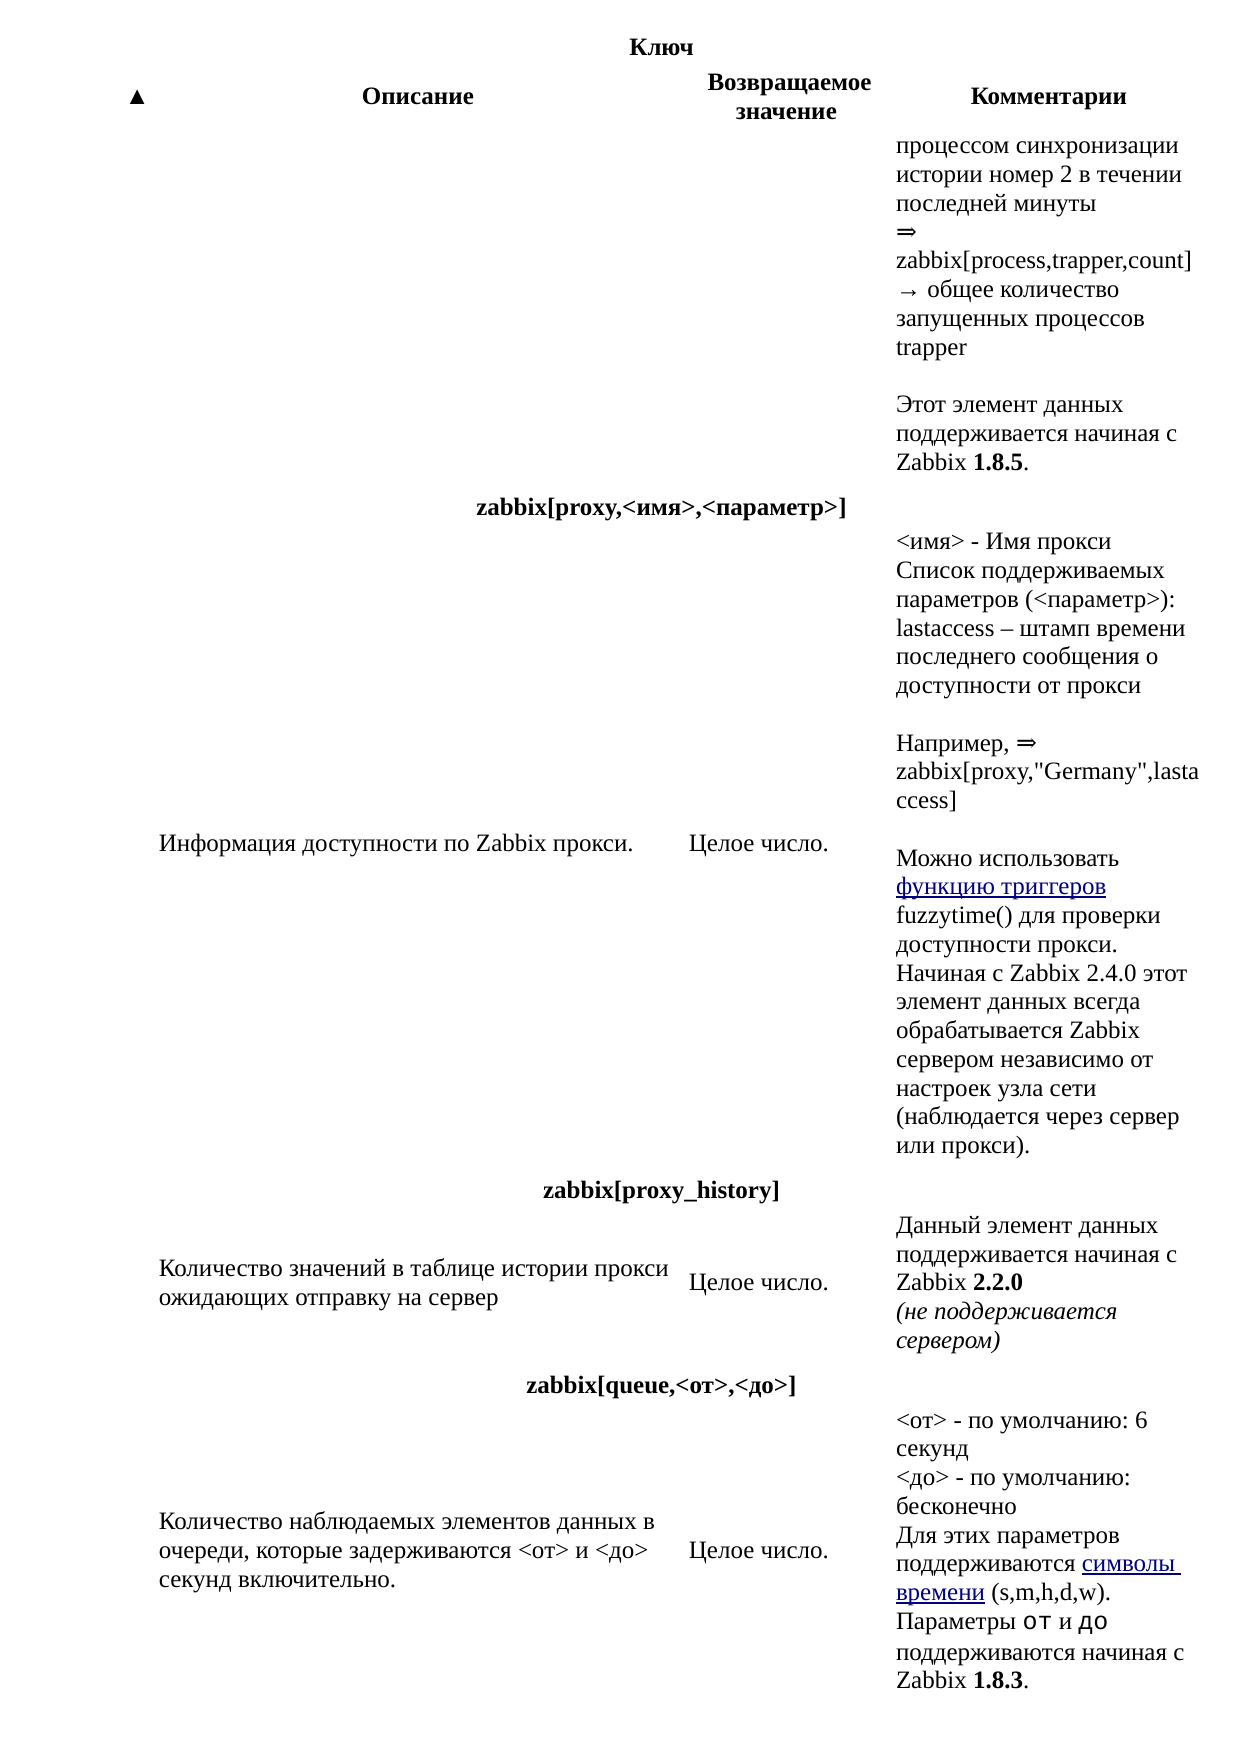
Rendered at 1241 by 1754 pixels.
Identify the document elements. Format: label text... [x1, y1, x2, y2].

table_cell [118, 1357, 1211, 1367]
table_cell Комментарии [893, 64, 1211, 127]
table_cell Целое число. [686, 1402, 893, 1697]
table_cell zabbix[queue,<от>,<до>] [118, 1367, 1211, 1402]
table_cell [118, 128, 156, 478]
table_cell [118, 524, 156, 1162]
table_cell ▲ [118, 64, 156, 127]
table_cell [118, 1162, 1211, 1172]
table_cell <от> - по умолчанию: 6 секунд <до> - по умолчанию: бесконечно Для этих параметров поддерживаются символы времени (s,m,h,d,w). Параметры от и до поддерживаются начиная с Zabbix 1.8.3. [893, 1402, 1211, 1697]
table_header Ключ [118, 30, 1211, 64]
table_cell Описание [156, 64, 686, 127]
table_cell [686, 128, 893, 478]
table_cell [118, 1402, 156, 1697]
table_cell Целое число. [686, 1207, 893, 1357]
table_cell Данный элемент данных поддерживается начиная с Zabbix 2.2.0 (не поддерживается сервером) [893, 1207, 1211, 1357]
table_cell zabbix[proxy_history] [118, 1173, 1211, 1207]
table_cell [156, 128, 686, 478]
table_cell процессом синхронизации истории номер 2 в течении последней минуты ⇒ zabbix[process,trapper,count] → общее количество запущенных процессов trapper Этот элемент данных поддерживается начиная с Zabbix 1.8.5. [893, 128, 1211, 478]
table_cell [118, 1207, 156, 1357]
table_cell zabbix[proxy,<имя>,<параметр>] [118, 489, 1211, 523]
table_cell [118, 1697, 1211, 1708]
table_cell Целое число. [686, 524, 893, 1162]
table_cell Количество значений в таблице истории прокси ожидающих отправку на сервер [156, 1207, 686, 1357]
table_cell <имя> - Имя прокси Список поддерживаемых параметров (<параметр>): lastaccess – штамп времени последнего сообщения о доступности от прокси Например, ⇒ zabbix[proxy,"Germany",lastaccess] Можно использовать функцию триггеров fuzzytime() для проверки доступности прокси. Начиная с Zabbix 2.4.0 этот элемент ​данных всегда обрабатывается ​Zabbix сервером независимо от настроек узла сети (наблюдается через сервер или ​прокси). [893, 524, 1211, 1162]
table_cell Количество наблюдаемых элементов данных в очереди, которые задерживаются <от> и <до> секунд включительно. [156, 1402, 686, 1697]
table_cell Возвращаемое значение [686, 64, 893, 127]
table_cell [118, 478, 1211, 489]
table_cell Информация доступности по Zabbix прокси. [156, 524, 686, 1162]
